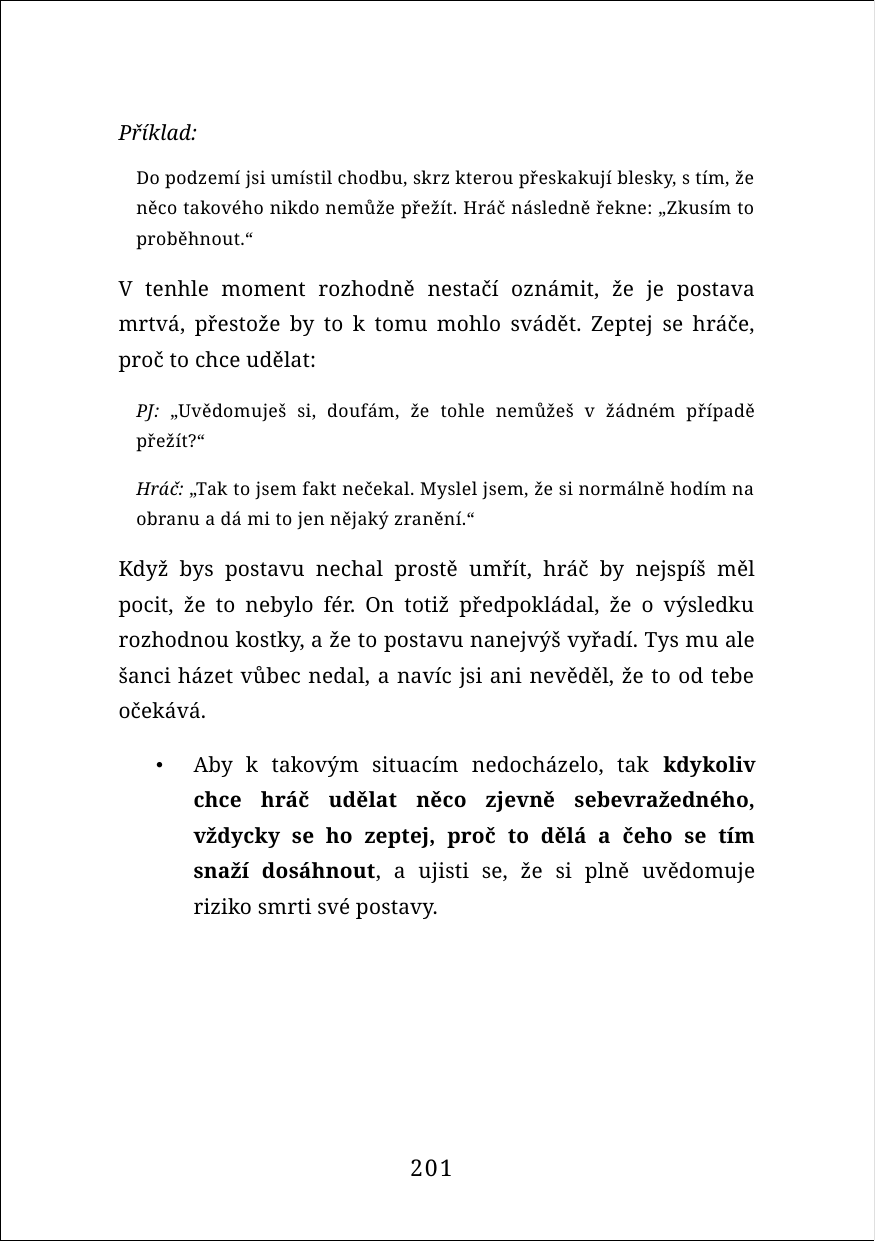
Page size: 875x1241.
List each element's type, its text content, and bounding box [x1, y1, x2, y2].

text Do podzemí jsi umístil chodbu, skrz kterou přeskakují blesky, s tím, že něco takového nikdo nemůže přežít. Hráč následně řekne: „Zkusím to proběhnout.“ [136, 166, 756, 250]
text PJ: „Uvědomuješ si, doufám, že tohle nemůžeš v žádném případě přežít?“ [136, 398, 756, 452]
text Hráč: „Tak to jsem fakt nečekal. Myslel jsem, že si normálně hodím na obranu a dá mi to jen nějaký zranění.“ [136, 476, 756, 531]
list Aby k takovým situacím nedocházelo, tak kdykoliv chce hráč udělat něco zjevně sebevražedného, vždycky se ho zeptej, proč to dělá a čeho se tím snaží dosáhnout, a ujisti se, že si plně uvědomuje riziko smrti své postavy. [156, 750, 756, 920]
text Příklad: [118, 118, 756, 147]
text Když bys postavu nechal prostě umřít, hráč by nejspíš měl pocit, že to nebylo fér. On totiž předpokládal, že o výsledku rozhodnou kostky, a že to postavu nanejvýš vyřadí. Tys mu ale šanci házet vůbec nedal, a navíc jsi ani nevěděl, že to od tebe očekává. [118, 554, 756, 725]
text V tenhle moment rozhodně nestačí oznámit, že je postava mrtvá, přestože by to k tomu mohlo svádět. Zeptej se hráče, proč to chce udělat: [118, 274, 756, 373]
